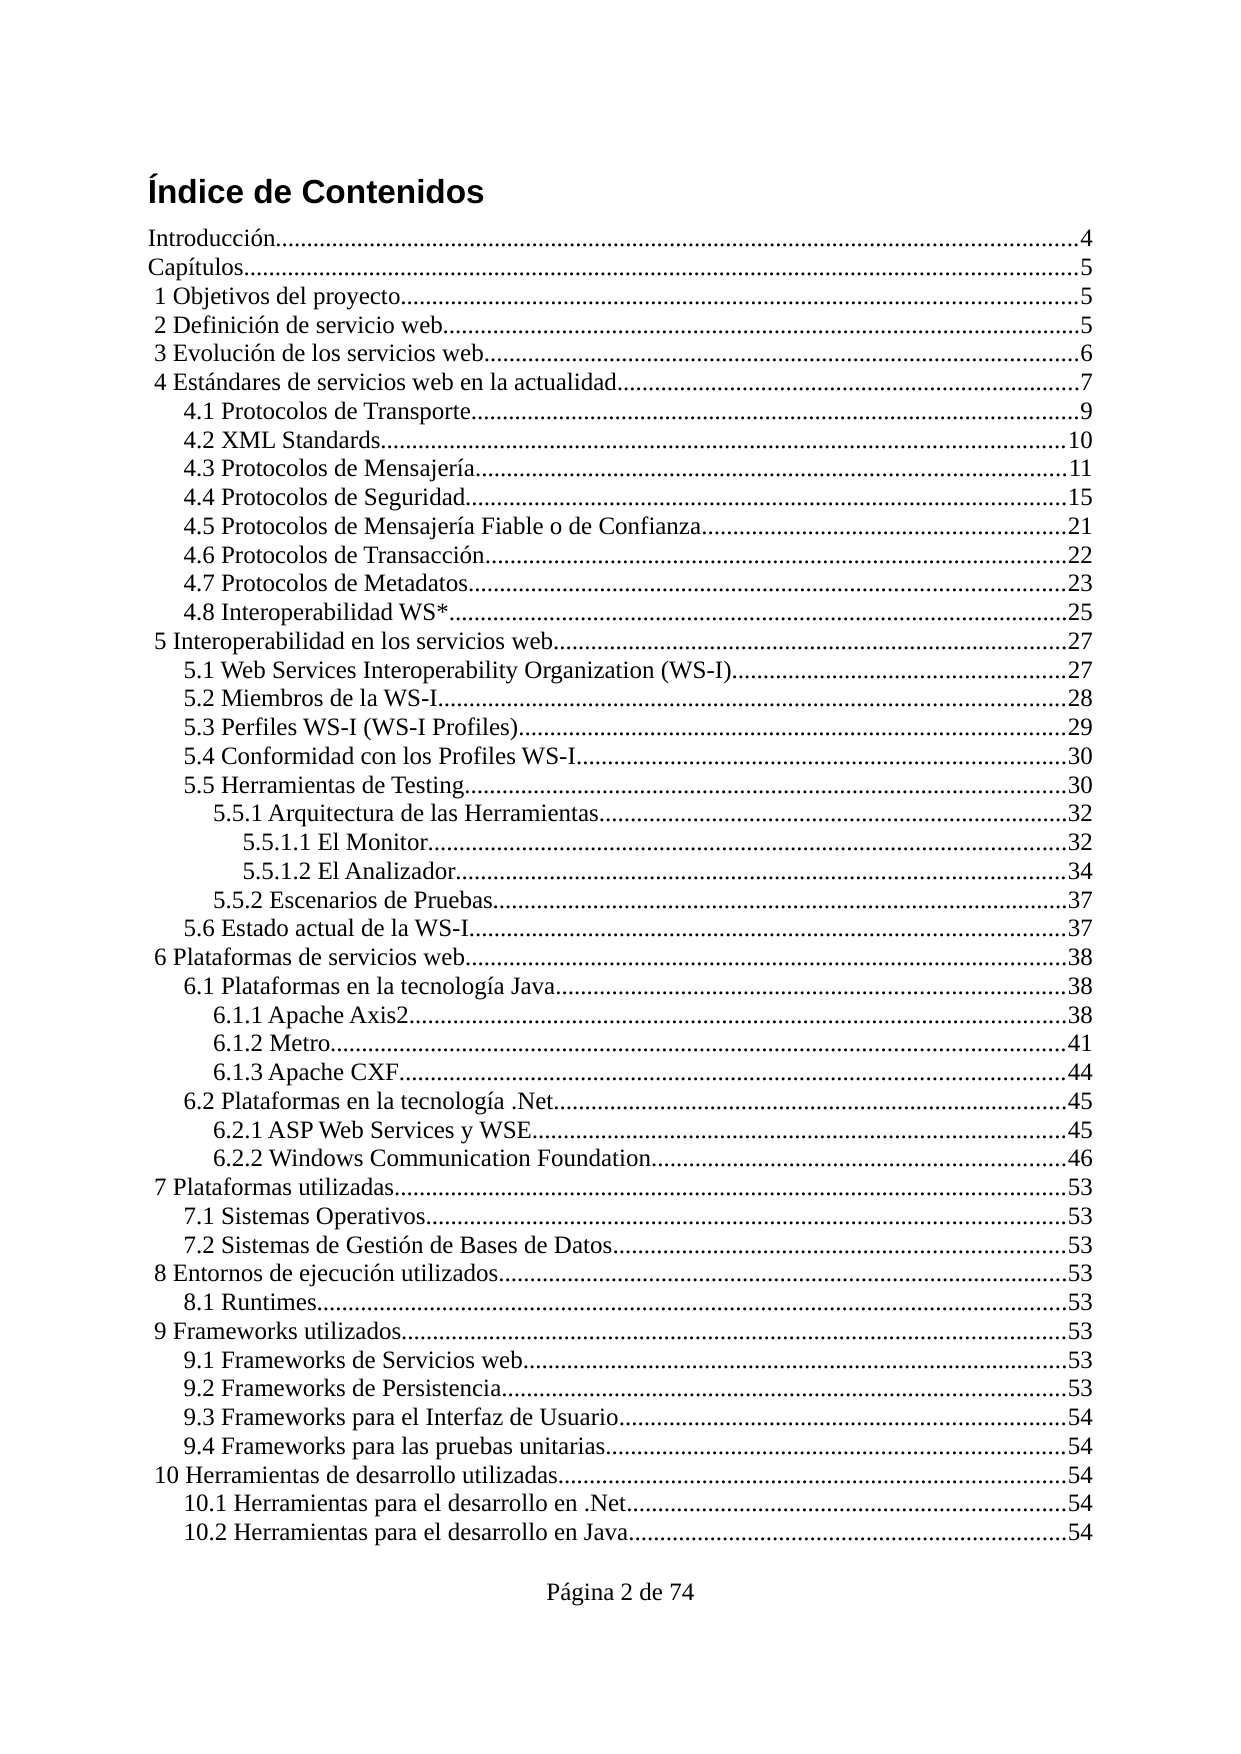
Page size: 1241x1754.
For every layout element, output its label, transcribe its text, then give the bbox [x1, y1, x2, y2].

text 8 Entornos de ejecución utilizados 53 [148, 1258, 1093, 1287]
text 5.6 Estado actual de la WS-I 37 [177, 913, 1093, 942]
text 9.3 Frameworks para el Interfaz de Usuario 54 [177, 1402, 1093, 1431]
text 5.3 Perfiles WS-I (WS-I Profiles) 29 [177, 712, 1093, 741]
text 6.2 Plataformas en la tecnología .Net 45 [177, 1086, 1093, 1115]
text 10 Herramientas de desarrollo utilizadas 54 [148, 1460, 1093, 1488]
text 9.4 Frameworks para las pruebas unitarias 54 [177, 1431, 1093, 1460]
text 5 Interoperabilidad en los servicios web 27 [148, 626, 1093, 655]
text 5.5.1.2 El Analizador 34 [236, 856, 1093, 885]
text 3 Evolución de los servicios web 6 [148, 338, 1093, 367]
text 4.1 Protocolos de Transporte 9 [177, 396, 1093, 425]
text 5.5.2 Escenarios de Pruebas 37 [207, 885, 1093, 913]
text 7.1 Sistemas Operativos 53 [177, 1201, 1093, 1230]
text 4 Estándares de servicios web en la actualidad 7 [148, 367, 1093, 396]
text 4.4 Protocolos de Seguridad 15 [177, 482, 1093, 511]
text 9.2 Frameworks de Persistencia 53 [177, 1373, 1093, 1402]
subtitle Índice de Contenidos [148, 173, 1093, 211]
text Capítulos 5 [148, 252, 1093, 281]
text 5.4 Conformidad con los Profiles WS-I 30 [177, 741, 1093, 770]
text 4.8 Interoperabilidad WS* 25 [177, 597, 1093, 626]
text 4.2 XML Standards 10 [177, 425, 1093, 453]
text 5.1 Web Services Interoperability Organization (WS-I) 27 [177, 655, 1093, 683]
text 6.2.2 Windows Communication Foundation 46 [207, 1143, 1093, 1172]
text 5.5 Herramientas de Testing 30 [177, 770, 1093, 798]
text 9 Frameworks utilizados 53 [148, 1316, 1093, 1345]
text 4.6 Protocolos de Transacción 22 [177, 540, 1093, 568]
text 4.7 Protocolos de Metadatos 23 [177, 568, 1093, 597]
text 7.2 Sistemas de Gestión de Bases de Datos 53 [177, 1230, 1093, 1258]
text Introducción 4 [148, 223, 1093, 252]
text 7 Plataformas utilizadas 53 [148, 1172, 1093, 1201]
text 4.5 Protocolos de Mensajería Fiable o de Confianza 21 [177, 511, 1093, 540]
text 5.2 Miembros de la WS-I 28 [177, 683, 1093, 712]
text 6.1.2 Metro 41 [207, 1028, 1093, 1057]
text 5.5.1 Arquitectura de las Herramientas 32 [207, 798, 1093, 827]
text 6 Plataformas de servicios web 38 [148, 942, 1093, 971]
text 10.2 Herramientas para el desarrollo en Java 54 [177, 1517, 1093, 1546]
text 2 Definición de servicio web 5 [148, 310, 1093, 338]
text 6.1.1 Apache Axis2 38 [207, 1000, 1093, 1028]
text 6.2.1 ASP Web Services y WSE 45 [207, 1115, 1093, 1143]
text 1 Objetivos del proyecto 5 [148, 281, 1093, 310]
text 6.1 Plataformas en la tecnología Java 38 [177, 971, 1093, 1000]
text 8.1 Runtimes 53 [177, 1287, 1093, 1316]
text 4.3 Protocolos de Mensajería 11 [177, 453, 1093, 482]
text 5.5.1.1 El Monitor 32 [236, 827, 1093, 856]
text 6.1.3 Apache CXF 44 [207, 1057, 1093, 1086]
text 10.1 Herramientas para el desarrollo en .Net 54 [177, 1488, 1093, 1517]
text 9.1 Frameworks de Servicios web 53 [177, 1345, 1093, 1373]
